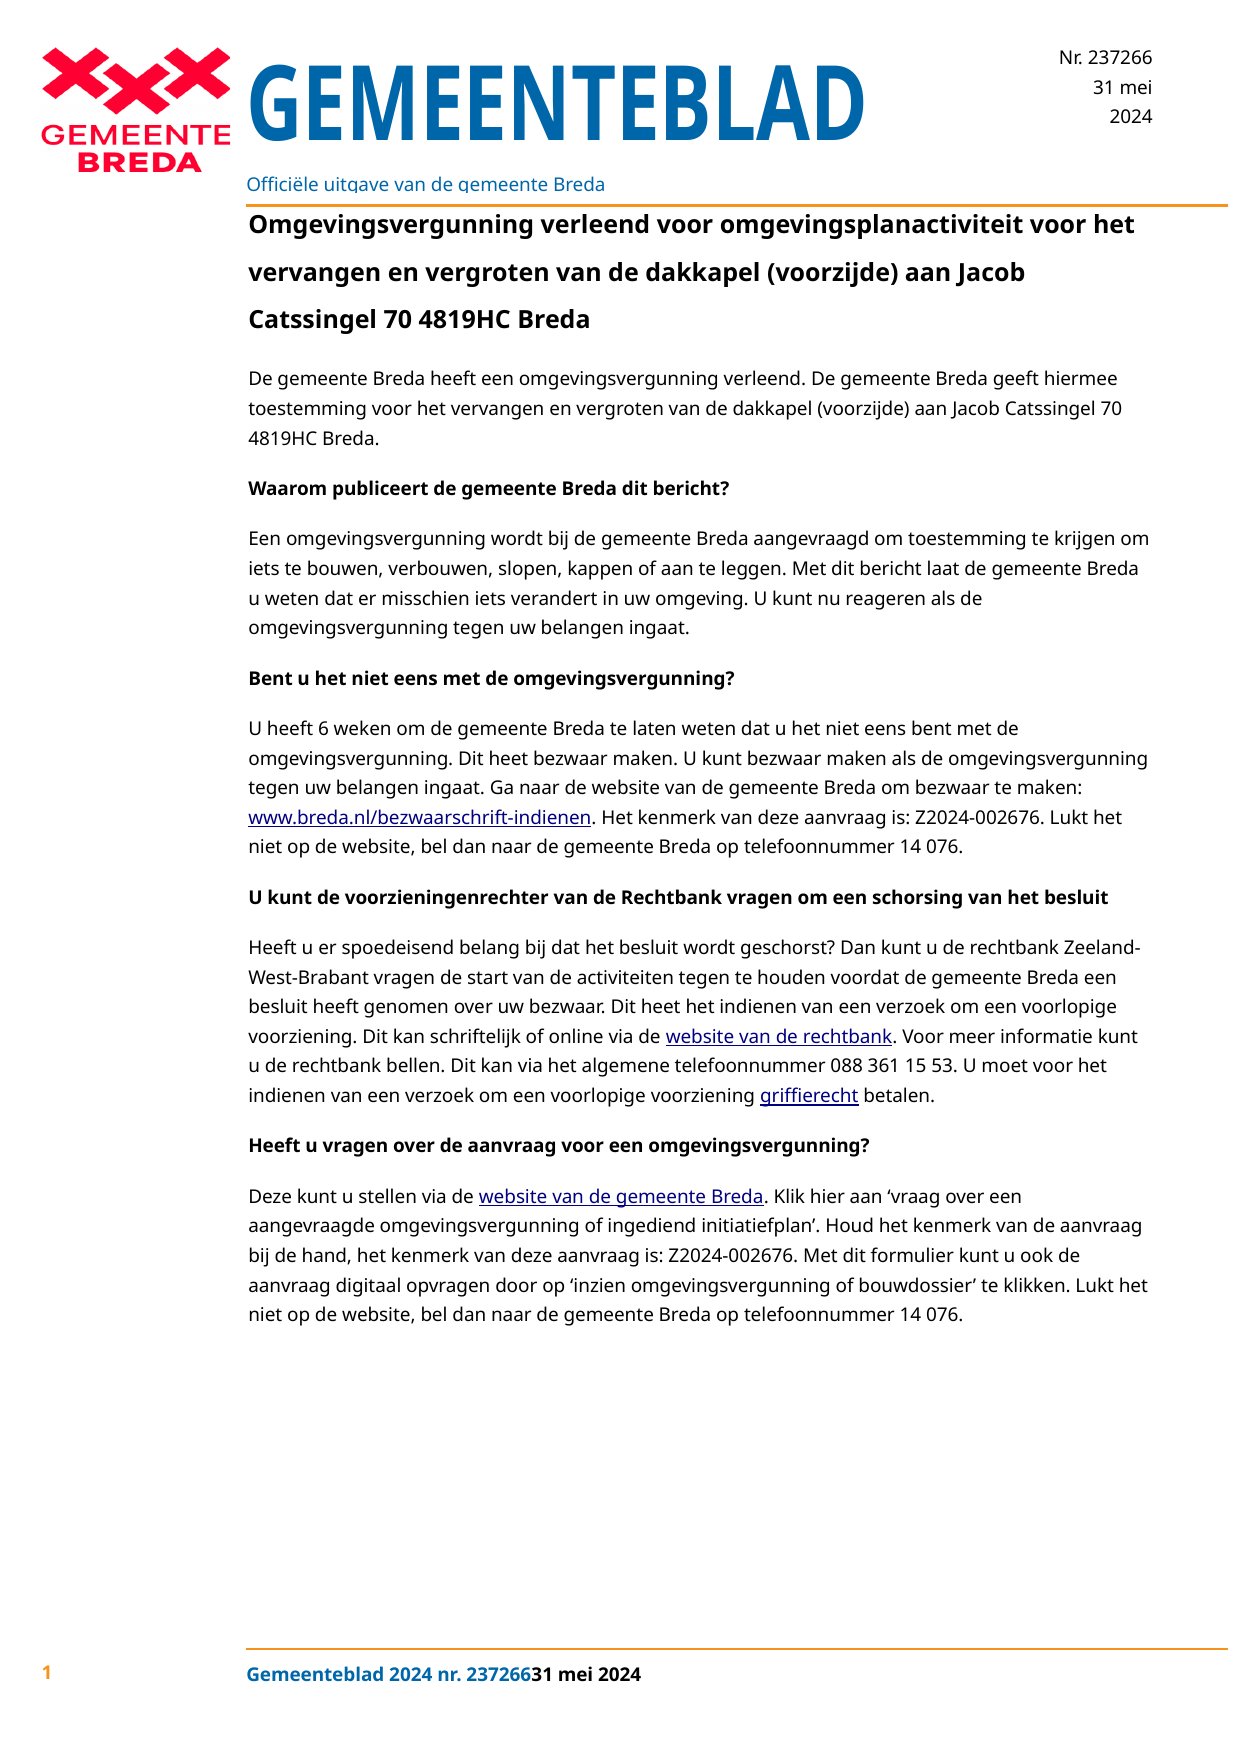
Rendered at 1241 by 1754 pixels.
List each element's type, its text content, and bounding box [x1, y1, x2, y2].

text Heeft u vragen over de aanvraag voor een omgevingsvergunning? [248, 1133, 1152, 1158]
text Waarom publiceert de gemeente Breda dit bericht? [248, 475, 1152, 501]
text Heeft u er spoedeisend belang bij dat het besluit wordt geschorst? Dan kunt u de rechtbank Zeeland-West-Brabant vragen de start van de activiteiten tegen te houden voordat de gemeente Breda een besluit heeft genomen over uw bezwaar. Dit heet het indienen van een verzoek om een voorlopige voorziening. Dit kan schriftelijk of online via de website van de rechtbank. Voor meer informatie kunt u de rechtbank bellen. Dit kan via het algemene telefoonnummer 088 361 15 53. U moet voor het indienen van een verzoek om een voorlopige voorziening griffierecht betalen. [248, 934, 1152, 1108]
text Een omgevingsvergunning wordt bij de gemeente Breda aangevraagd om toestemming te krijgen om iets te bouwen, verbouwen, slopen, kappen of aan te leggen. Met dit bericht laat de gemeente Breda u weten dat er misschien iets verandert in uw omgeving. U kunt nu reageren als de omgevingsvergunning tegen uw belangen ingaat. [248, 526, 1152, 640]
text U heeft 6 weken om de gemeente Breda te laten weten dat u het niet eens bent met de omgevingsvergunning. Dit heet bezwaar maken. U kunt bezwaar maken als de omgevingsvergunning tegen uw belangen ingaat. Ga naar de website van de gemeente Breda om bezwaar te maken: www.breda.nl/bezwaarschrift-indienen. Het kenmerk van deze aanvraag is: Z2024-002676. Lukt het niet op de website, bel dan naar de gemeente Breda op telefoonnummer 14 076. [248, 715, 1152, 859]
text Deze kunt u stellen via de website van de gemeente Breda. Klik hier aan ‘vraag over een aangevraagde omgevingsvergunning of ingediend initiatiefplan’. Houd het kenmerk van de aanvraag bij de hand, het kenmerk van deze aanvraag is: Z2024-002676. Met dit formulier kunt u ook de aanvraag digitaal opvragen door op ‘inzien omgevingsvergunning of bouwdossier’ te klikken. Lukt het niet op de website, bel dan naar de gemeente Breda op telefoonnummer 14 076. [248, 1183, 1152, 1327]
text U kunt de voorzieningenrechter van de Rechtbank vragen om een schorsing van het besluit [248, 884, 1152, 909]
text De gemeente Breda heeft een omgevingsvergunning verleend. De gemeente Breda geeft hiermee toestemming voor het vervangen en vergroten van de dakkapel (voorzijde) aan Jacob Catssingel 70 4819HC Breda. [248, 366, 1152, 450]
picture [41, 47, 231, 172]
text Omgevingsvergunning verleend voor omgevingsplanactiviteit voor het vervangen en vergroten van de dakkapel (voorzijde) aan Jacob Catssingel 70 4819HC Breda [248, 207, 1152, 336]
text Bent u het niet eens met de omgevingsvergunning? [248, 665, 1152, 690]
